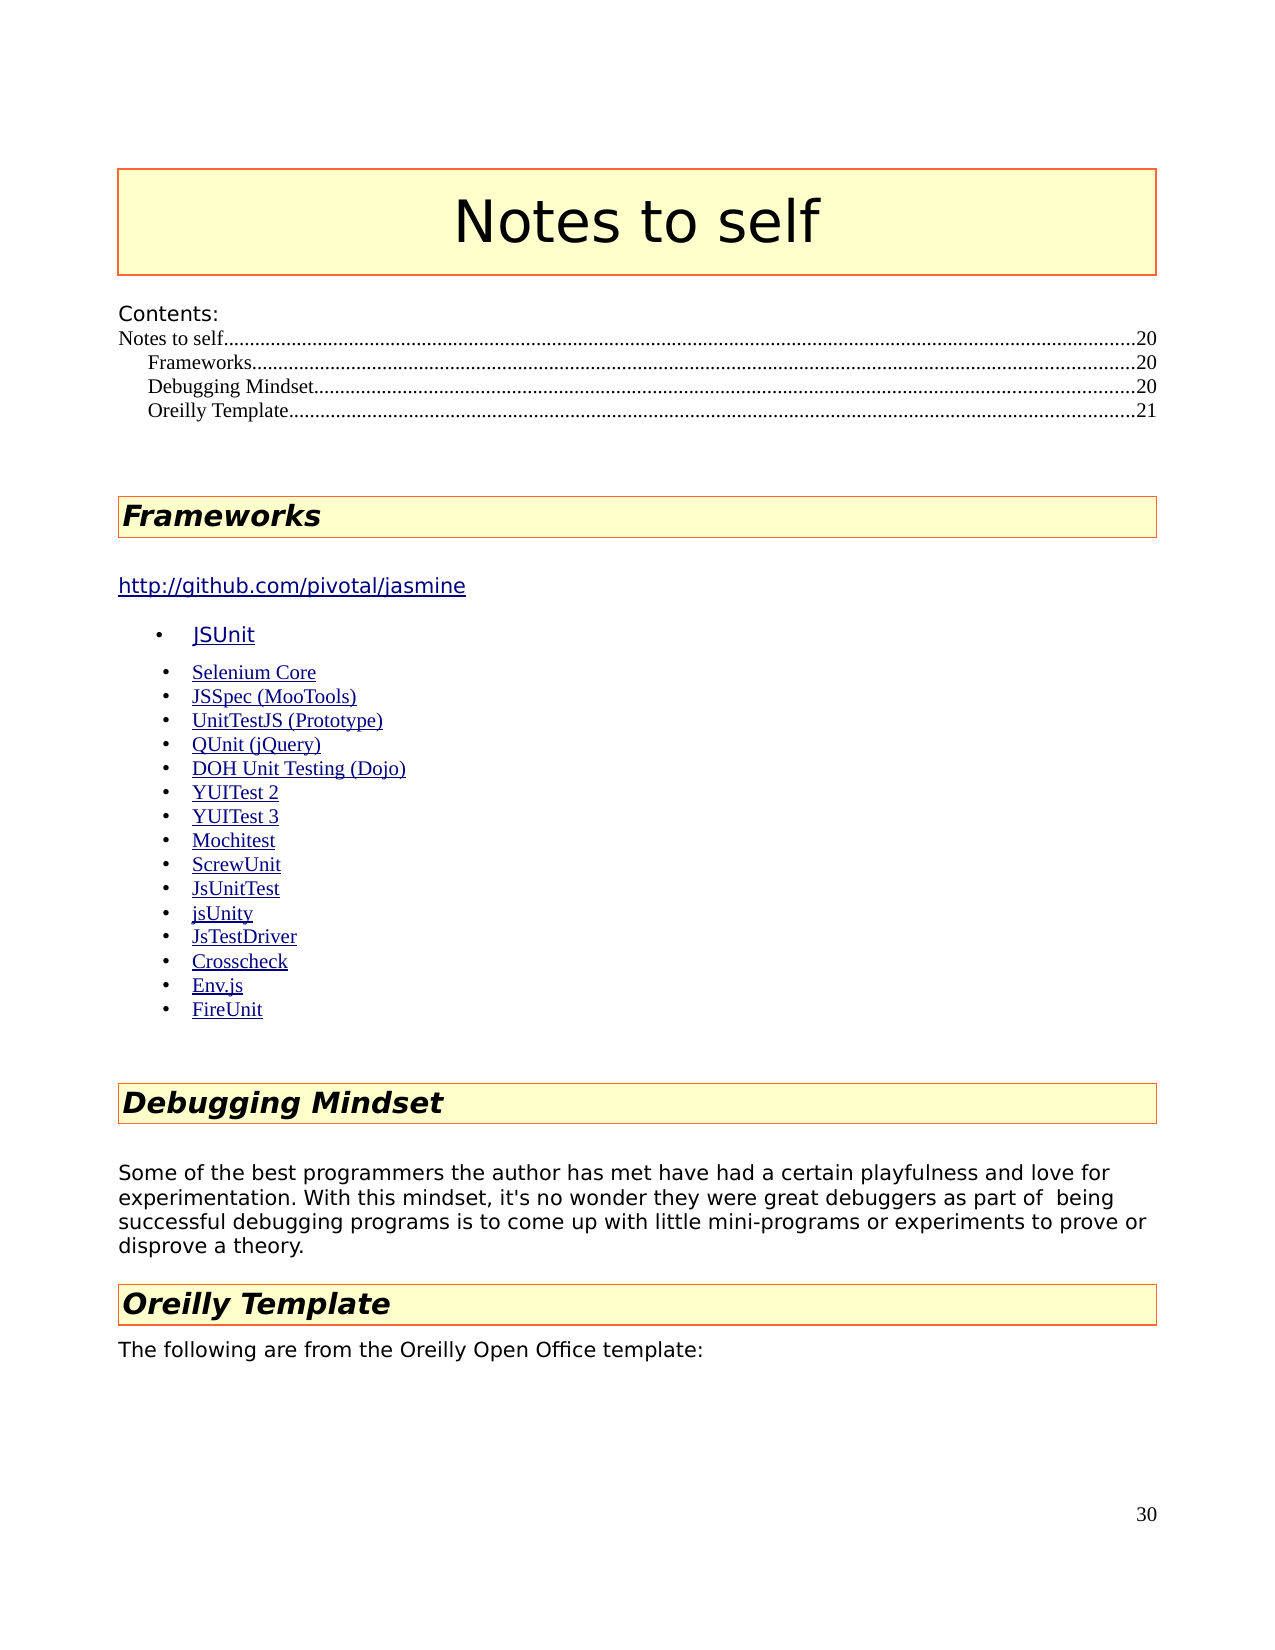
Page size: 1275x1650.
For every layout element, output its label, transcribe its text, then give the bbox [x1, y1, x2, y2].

text Debugging Mindset 20 [148, 374, 1157, 398]
text Oreilly Template 21 [148, 398, 1157, 422]
subtitle Oreilly Template [119, 1285, 1156, 1324]
text Some of the best programmers the author has met have had a certain playfulness and love for experimentation. With this mindset, it's no wonder they were great debuggers as part of being successful debugging programs is to come up with little mini-programs or experiments to prove or disprove a theory. [118, 1161, 1157, 1258]
text Frameworks 20 [148, 350, 1157, 374]
list Mochitest [162, 828, 1157, 852]
text Notes to self 20 [118, 326, 1157, 350]
list JsUnitTest [162, 876, 1157, 900]
list Crosscheck [162, 948, 1157, 973]
list Selenium Core [162, 660, 1157, 684]
list YUITest 2 [162, 780, 1157, 804]
list FireUnit [162, 997, 1157, 1021]
subtitle Frameworks [119, 497, 1156, 537]
list UnitTestJS (Prototype) [162, 708, 1157, 732]
subtitle Notes to self [119, 170, 1155, 274]
text The following are from the Oreilly Open Office template: [118, 1338, 1157, 1362]
list ScrewUnit [162, 852, 1157, 876]
list DOH Unit Testing (Dojo) [162, 756, 1157, 780]
list QUnit (jQuery) [162, 732, 1157, 756]
list YUITest 3 [162, 804, 1157, 828]
list JsTestDriver [162, 924, 1157, 948]
list JSSpec (MooTools) [162, 684, 1157, 708]
list jsUnity [162, 900, 1157, 924]
list Env.js [162, 973, 1157, 997]
list JSUnit [156, 623, 1157, 647]
subtitle Debugging Mindset [119, 1084, 1156, 1123]
text Contents: [118, 302, 1157, 326]
text http://github.com/pivotal/jasmine [118, 574, 1157, 599]
